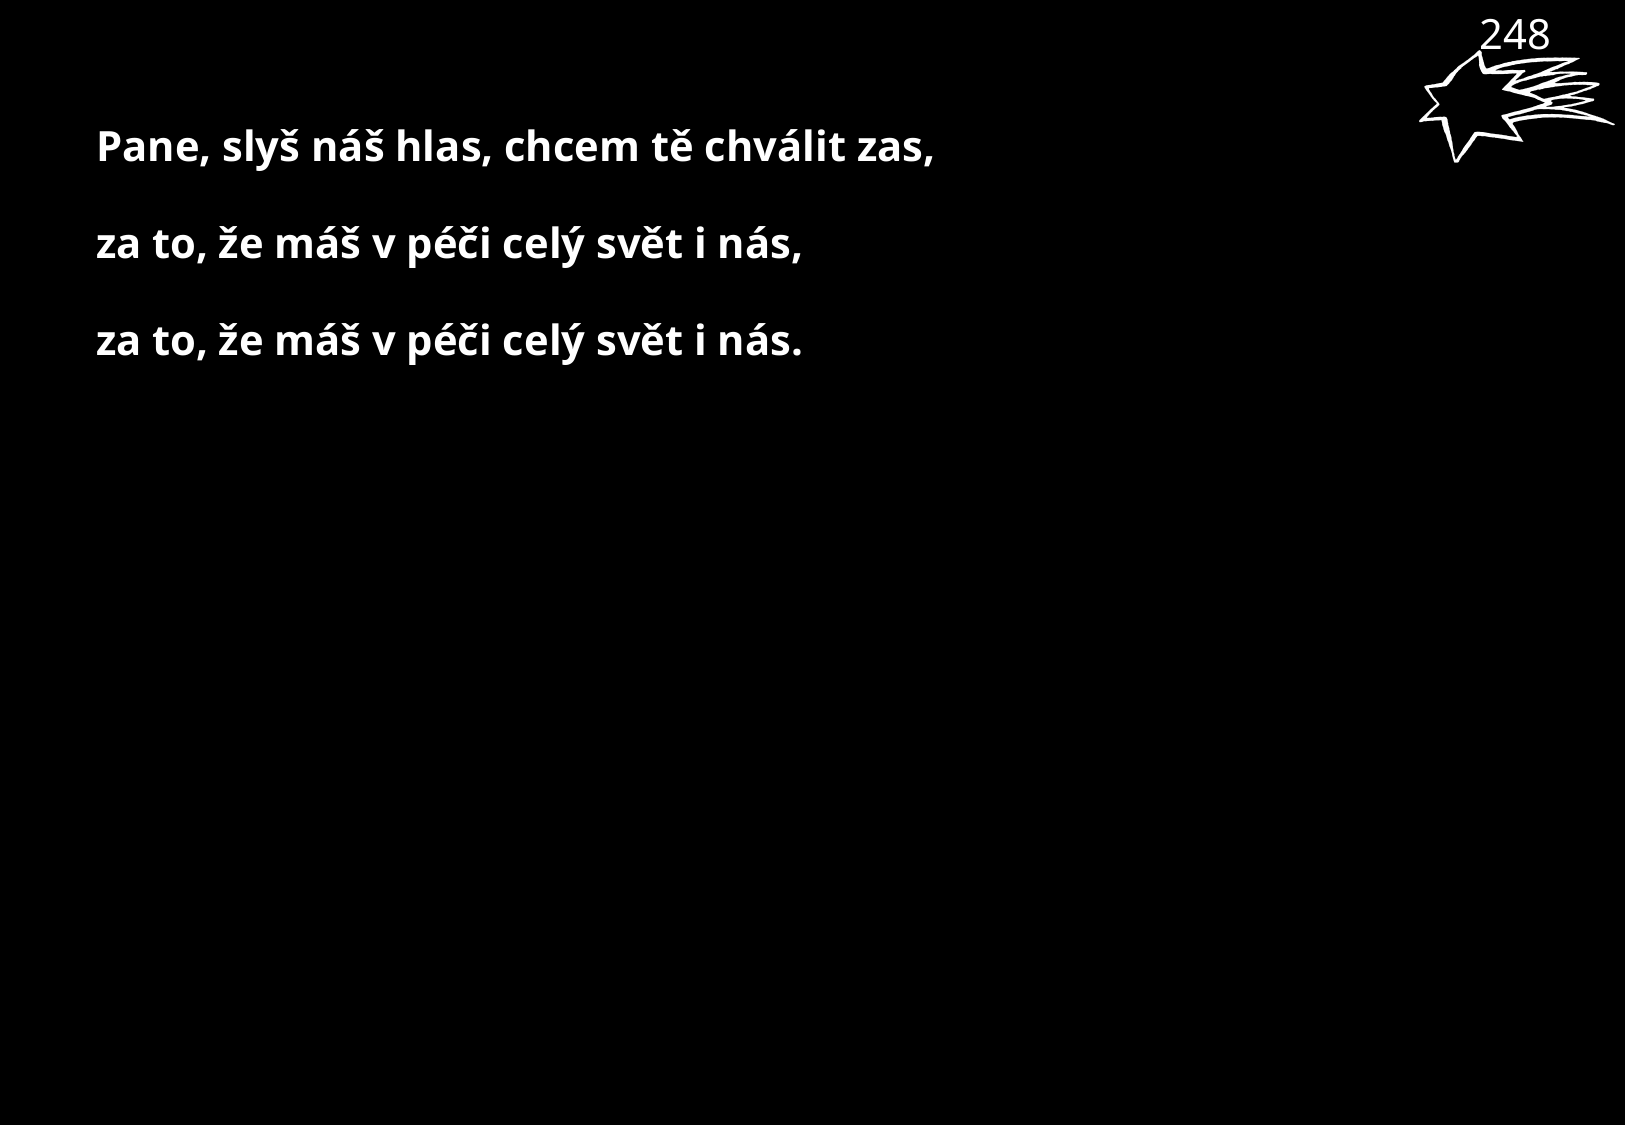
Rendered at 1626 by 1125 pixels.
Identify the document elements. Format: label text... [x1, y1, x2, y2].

list Pane, slyš náš hlas, chcem tě chválit zas, za to, že máš v péči celý svět i nás, za to, že máš v péči celý svět i nás. [81, 112, 1544, 1101]
text_box 248 [1405, 0, 1626, 66]
